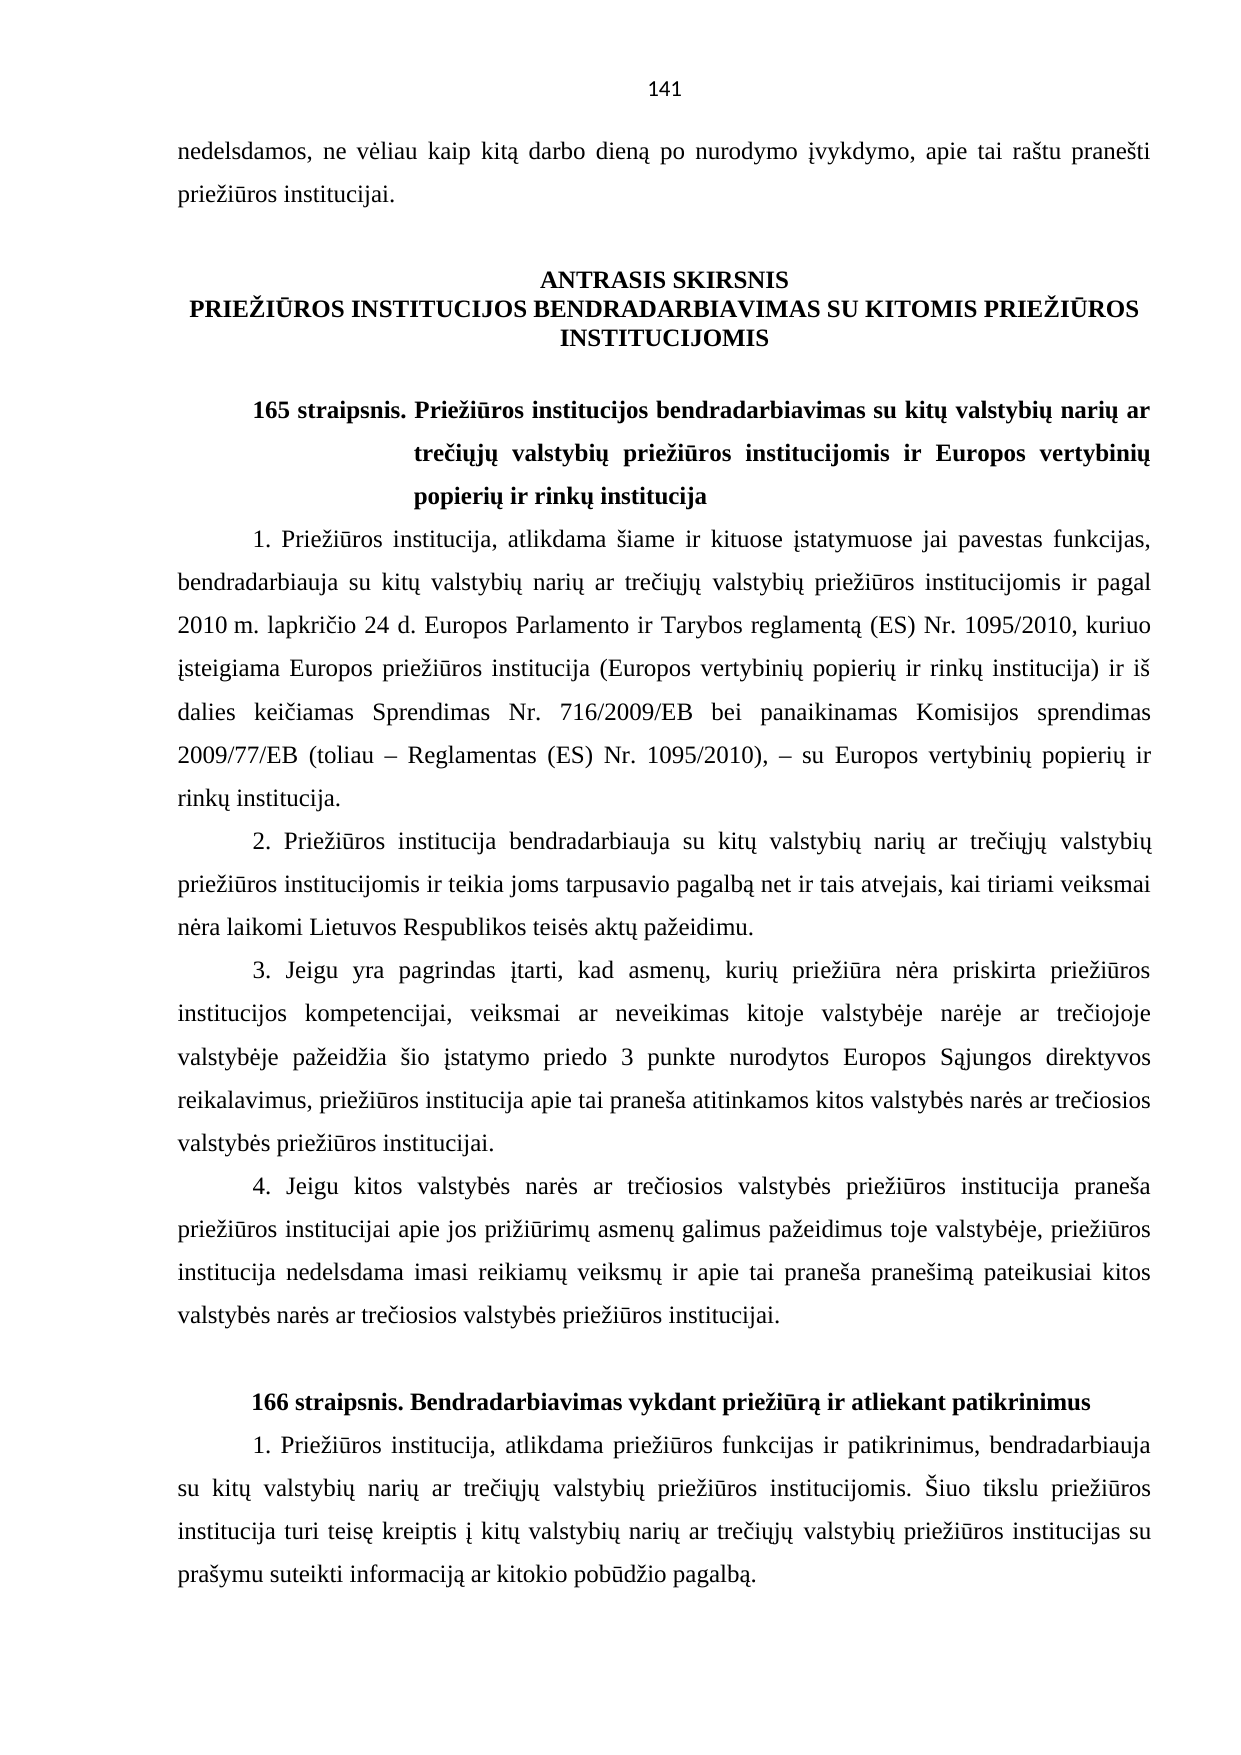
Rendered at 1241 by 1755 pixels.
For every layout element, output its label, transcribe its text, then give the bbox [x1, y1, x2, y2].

text PRIEŽIŪROS INSTITUCIJOS BENDRADARBIAVIMAS SU KITOMIS PRIEŽIŪROS INSTITUCIJOMIS [177, 294, 1152, 352]
text nedelsdamos, ne vėliau kaip kitą darbo dieną po nurodymo įvykdymo, apie tai raštu pranešti priežiūros institucijai. [177, 136, 1152, 208]
text 165 straipsnis. Priežiūros institucijos bendradarbiavimas su kitų valstybių narių ar trečiųjų valstybių priežiūros institucijomis ir Europos vertybinių popierių ir rinkų institucija [252, 395, 1152, 510]
text 166 straipsnis. Bendradarbiavimas vykdant priežiūrą ir atliekant patikrinimus [251, 1387, 1152, 1415]
text 1. Priežiūros institucija, atlikdama šiame ir kituose įstatymuose jai pavestas funkcijas, bendradarbiauja su kitų valstybių narių ar trečiųjų valstybių priežiūros institucijomis ir pagal 2010 m. lapkričio 24 d. Europos Parlamento ir Tarybos reglamentą (ES) Nr. 1095/2010, kuriuo įsteigiama Europos priežiūros institucija (Europos vertybinių popierių ir rinkų institucija) ir iš dalies keičiamas Sprendimas Nr. 716/2009/EB bei panaikinamas Komisijos sprendimas 2009/77/EB (toliau – Reglamentas (ES) Nr. 1095/2010), – su Europos vertybinių popierių ir rinkų institucija. [177, 524, 1152, 812]
text 3. Jeigu yra pagrindas įtarti, kad asmenų, kurių priežiūra nėra priskirta priežiūros institucijos kompetencijai, veiksmai ar neveikimas kitoje valstybėje narėje ar trečiojoje valstybėje pažeidžia šio įstatymo priedo 3 punkte nurodytos Europos Sąjungos direktyvos reikalavimus, priežiūros institucija apie tai praneša atitinkamos kitos valstybės narės ar trečiosios valstybės priežiūros institucijai. [177, 955, 1152, 1157]
text ANTRASIS SKIRSNIS [177, 265, 1152, 294]
text 4. Jeigu kitos valstybės narės ar trečiosios valstybės priežiūros institucija praneša priežiūros institucijai apie jos prižiūrimų asmenų galimus pažeidimus toje valstybėje, priežiūros institucija nedelsdama imasi reikiamų veiksmų ir apie tai praneša pranešimą pateikusiai kitos valstybės narės ar trečiosios valstybės priežiūros institucijai. [177, 1171, 1152, 1329]
text 2. Priežiūros institucija bendradarbiauja su kitų valstybių narių ar trečiųjų valstybių priežiūros institucijomis ir teikia joms tarpusavio pagalbą net ir tais atvejais, kai tiriami veiksmai nėra laikomi Lietuvos Respublikos teisės aktų pažeidimu. [177, 826, 1152, 941]
text 1. Priežiūros institucija, atlikdama priežiūros funkcijas ir patikrinimus, bendradarbiauja su kitų valstybių narių ar trečiųjų valstybių priežiūros institucijomis. Šiuo tikslu priežiūros institucija turi teisę kreiptis į kitų valstybių narių ar trečiųjų valstybių priežiūros institucijas su prašymu suteikti informaciją ar kitokio pobūdžio pagalbą. [177, 1430, 1152, 1588]
